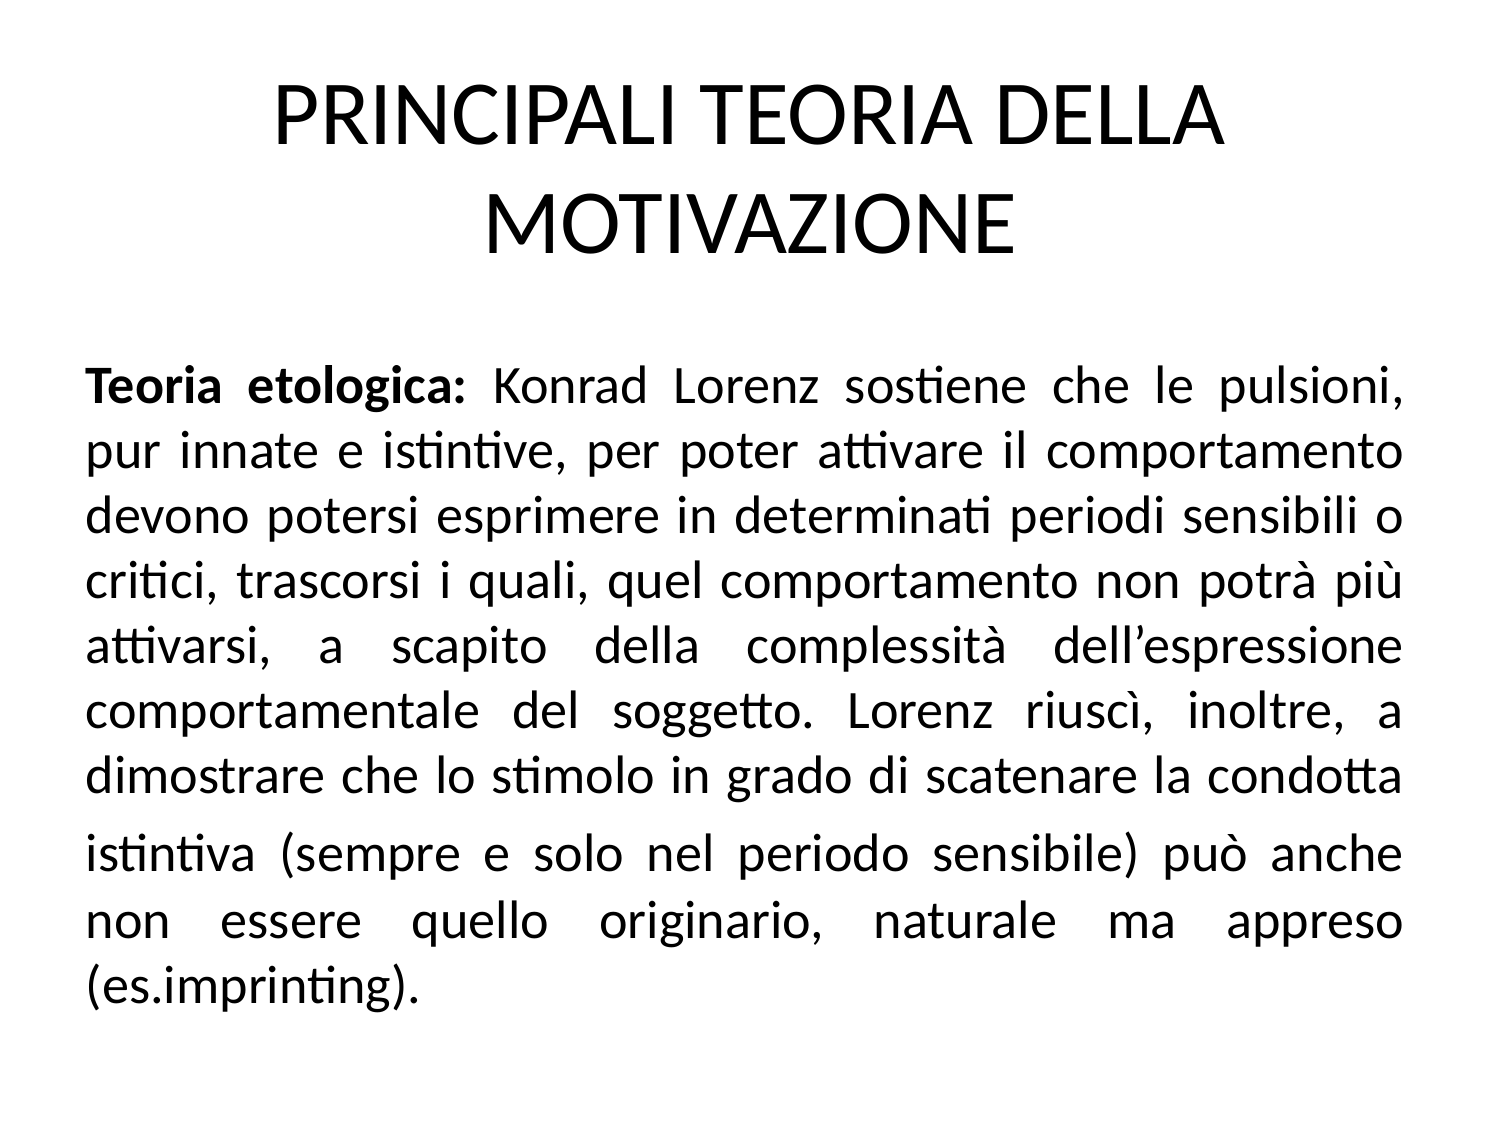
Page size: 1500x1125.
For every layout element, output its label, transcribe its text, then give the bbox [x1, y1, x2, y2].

title PRINCIPALI TEORIA DELLA MOTIVAZIONE [75, 45, 1425, 188]
list Teoria etologica: Konrad Lorenz sostiene che le pulsioni, pur innate e istintive, per poter attivare il comportamento devono potersi esprimere in determinati periodi sensibili o critici, trascorsi i quali, quel comportamento non potrà più attivarsi, a scapito della complessità dell’espressione comportamentale del soggetto. Lorenz riuscì, inoltre, a dimostrare che lo stimolo in grado di scatenare la condotta istintiva (sempre e solo nel periodo sensibile) può anche non essere quello originario, naturale ma appreso (es.imprinting). [70, 342, 1421, 1125]
